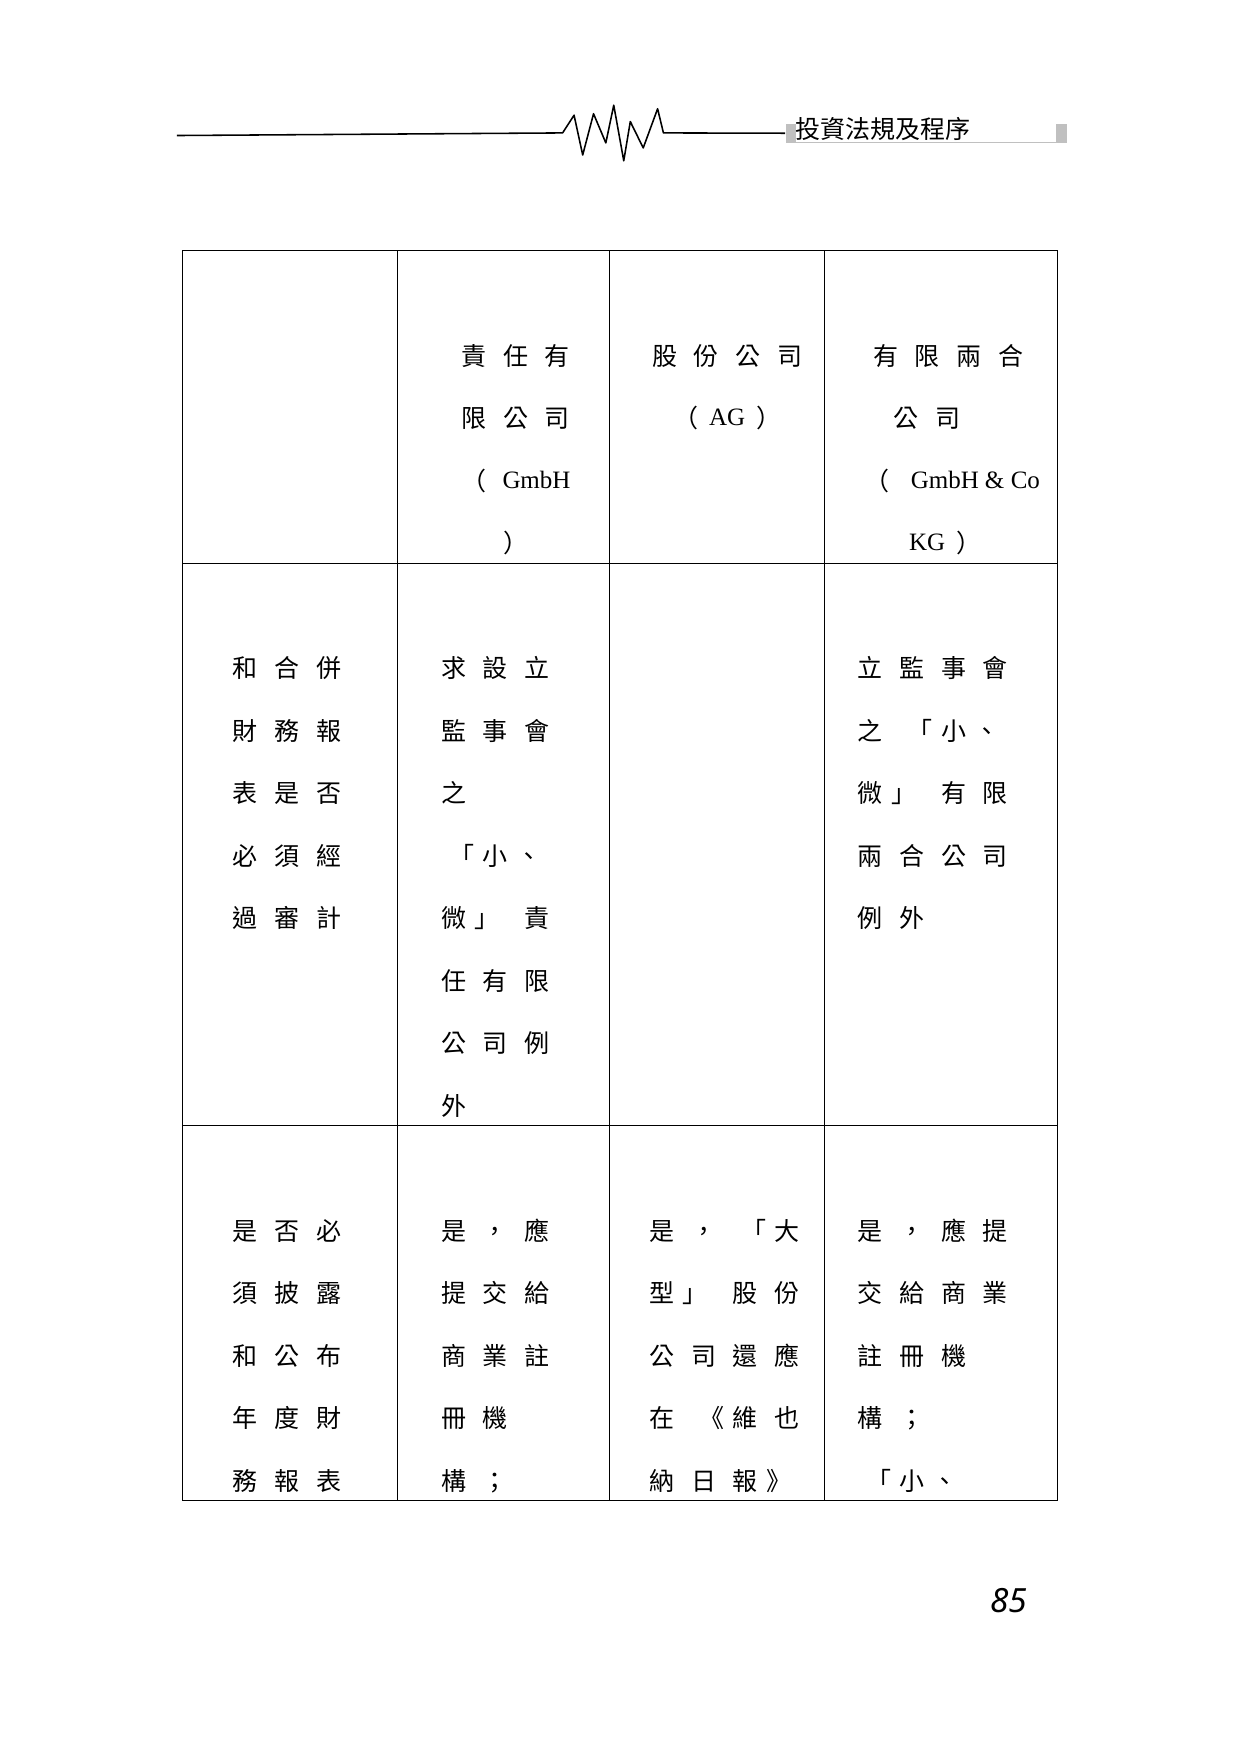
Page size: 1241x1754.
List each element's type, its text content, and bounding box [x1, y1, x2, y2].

table_cell 立監事會之「小、微」有限兩合公司例外 [825, 564, 1057, 1125]
table_cell 和合併財務報表是否必須經過審計 [183, 564, 397, 1125]
table_cell 求設立監事會之「小、微」責任有限公司例外 [398, 564, 609, 1125]
table_cell 是否必須披露和公布年度財務報表 [183, 1126, 397, 1500]
table_header 股份公司 （AG） [610, 251, 824, 563]
table_cell [610, 564, 824, 1125]
table_cell 是，應提交給商業註冊機構；「小、 [825, 1126, 1057, 1500]
table_cell 是，應提交給商業註冊機構； [398, 1126, 609, 1500]
table_header 有限兩合公司 （GmbH & Co KG） [825, 251, 1057, 563]
table_cell 是，「大型」股份公司還應在《維也納日報》 [610, 1126, 824, 1500]
table_header [183, 251, 397, 563]
table_header 責任有限公司（GmbH） [398, 251, 609, 563]
